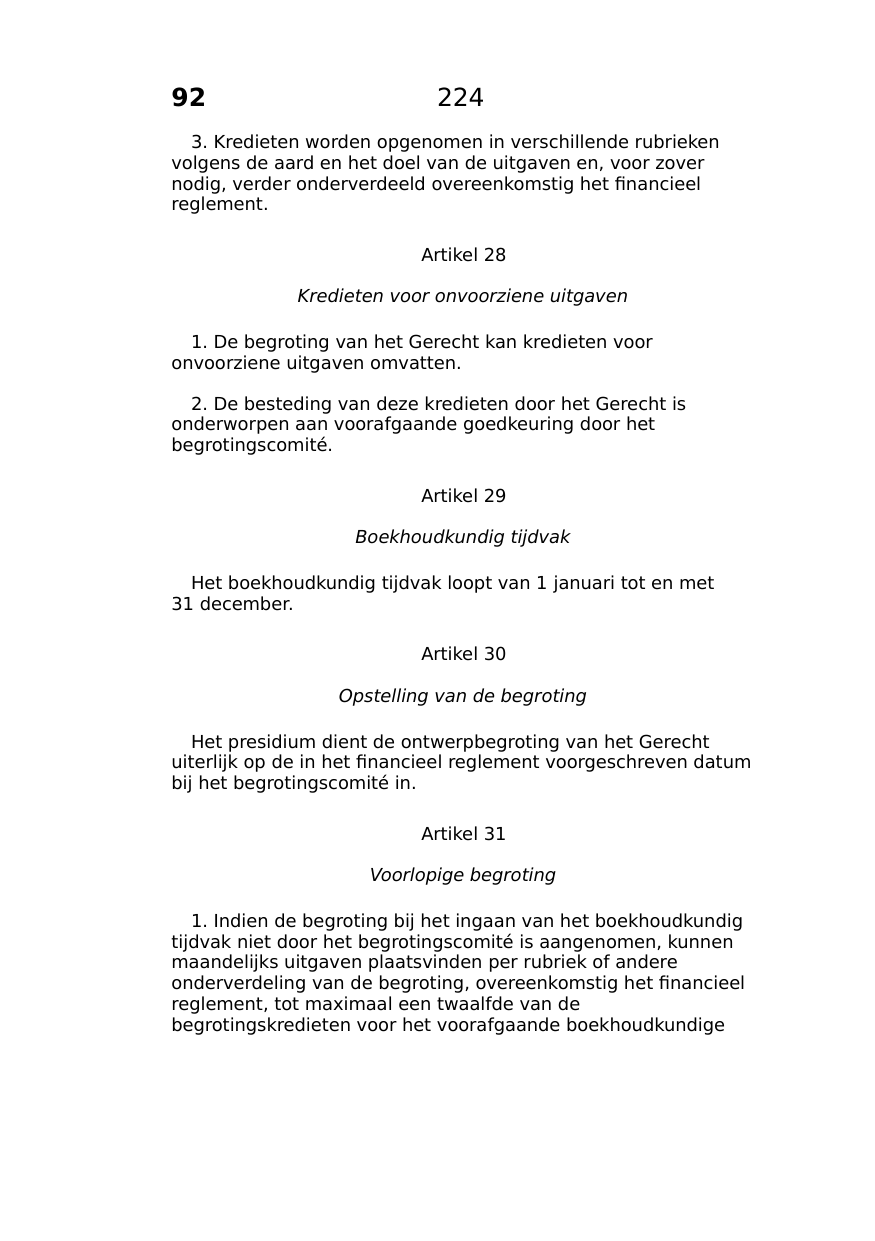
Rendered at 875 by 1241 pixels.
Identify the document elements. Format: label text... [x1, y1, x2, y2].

subtitle Artikel 29 Boekhoudkundig tijdvak [171, 486, 756, 548]
text 2. De besteding van deze kredieten door het Gerecht is onderworpen aan voorafgaande goedkeuring door het begrotingscomité. [171, 393, 756, 456]
text 3. Kredieten worden opgenomen in verschillende rubrieken volgens de aard en het doel van de uitgaven en, voor zover nodig, verder onderverdeeld overeenkomstig het financieel reglement. [171, 132, 756, 215]
text Het presidium dient de ontwerpbegroting van het Gerecht uiterlijk op de in het financieel reglement voorgeschreven datum bij het begrotingscomité in. [171, 731, 756, 794]
text 1. De begroting van het Gerecht kan kredieten voor onvoorziene uitgaven omvatten. [171, 332, 756, 373]
text 1. Indien de begroting bij het ingaan van het boekhoudkundig tijdvak niet door het begrotingscomité is aangenomen, kunnen maandelijks uitgaven plaatsvinden per rubriek of andere onderverdeling van de begroting, overeenkomstig het financieel reglement, tot maximaal een twaalfde van de begrotingskredieten voor het voorafgaande boekhoudkundige [171, 911, 756, 1035]
subtitle Artikel 30 Opstelling van de begroting [171, 644, 756, 706]
text Het boekhoudkundig tijdvak loopt van 1 januari tot en met 31 december. [171, 573, 756, 614]
subtitle Artikel 31 Voorlopige begroting [171, 824, 756, 886]
subtitle Artikel 28 Kredieten voor onvoorziene uitgaven [171, 245, 756, 307]
